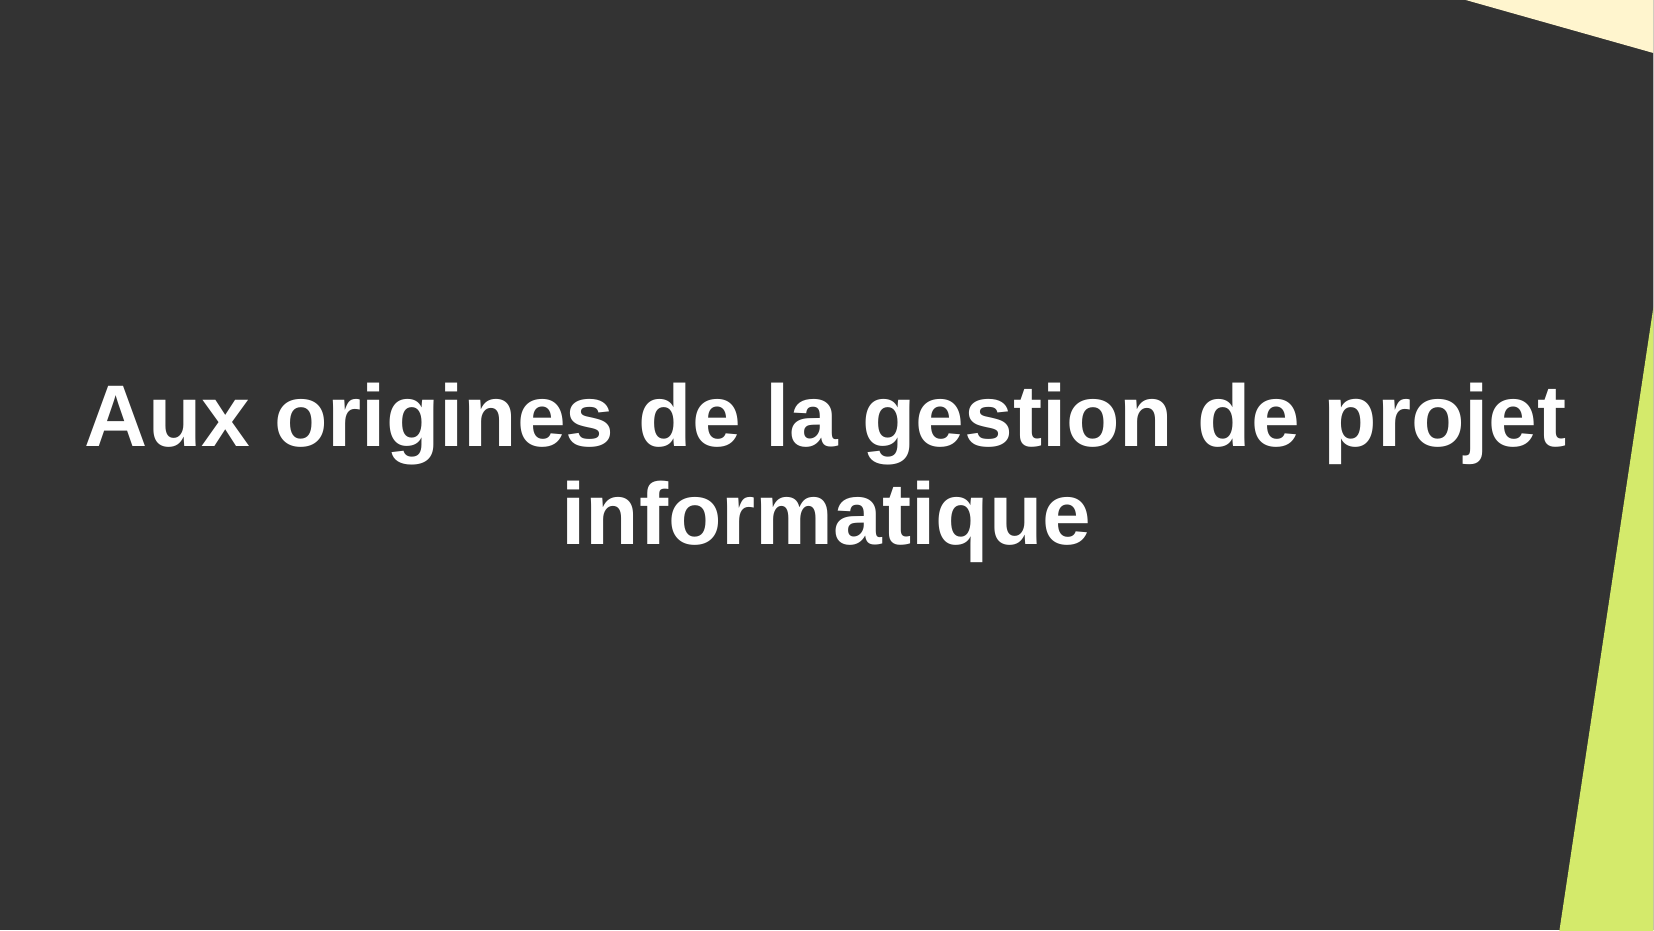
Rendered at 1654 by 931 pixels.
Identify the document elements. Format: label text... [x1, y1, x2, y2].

text_box [1559, 303, 1654, 931]
text_box [1465, 0, 1654, 54]
title Aux origines de la gestion de projet informatique [31, 367, 1622, 563]
